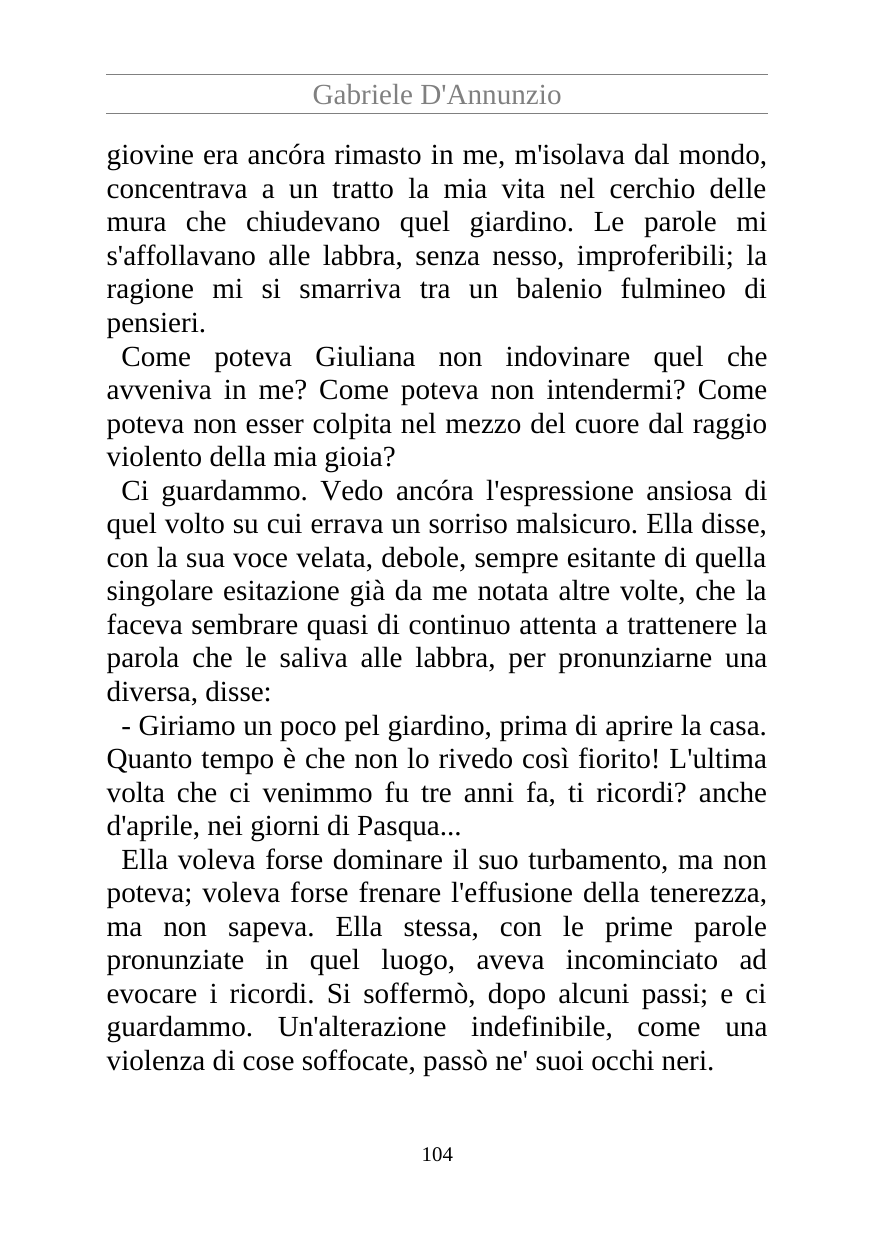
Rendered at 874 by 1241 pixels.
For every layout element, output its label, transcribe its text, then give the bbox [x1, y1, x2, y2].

text Ci guardammo. Vedo ancóra l'espressione ansiosa di quel volto su cui errava un sorriso malsicuro. Ella disse, con la sua voce velata, debole, sempre esitante di quella singolare esitazione già da me notata altre volte, che la faceva sembrare quasi di continuo attenta a trattenere la parola che le saliva alle labbra, per pronunziarne una diversa, disse: [106, 473, 768, 708]
text Ella voleva forse dominare il suo turbamento, ma non poteva; voleva forse frenare l'effusione della tenerezza, ma non sapeva. Ella stessa, con le prime parole pronunziate in quel luogo, aveva incominciato ad evocare i ricordi. Si soffermò, dopo alcuni passi; e ci guardammo. Un'alterazione indefinibile, come una violenza di cose soffocate, passò ne' suoi occhi neri. [106, 842, 768, 1077]
text - Giriamo un poco pel giardino, prima di aprire la casa. Quanto tempo è che non lo rivedo così fiorito! L'ultima volta che ci venimmo fu tre anni fa, ti ricordi? anche d'aprile, nei giorni di Pasqua... [106, 708, 768, 842]
text Come poteva Giuliana non indovinare quel che avveniva in me? Come poteva non intendermi? Come poteva non esser colpita nel mezzo del cuore dal raggio violento della mia gioia? [106, 339, 768, 473]
text giovine era ancóra rimasto in me, m'isolava dal mondo, concentrava a un tratto la mia vita nel cerchio delle mura che chiudevano quel giardino. Le parole mi s'affollavano alle labbra, senza nesso, improferibili; la ragione mi si smarriva tra un balenio fulmineo di pensieri. [106, 137, 768, 339]
